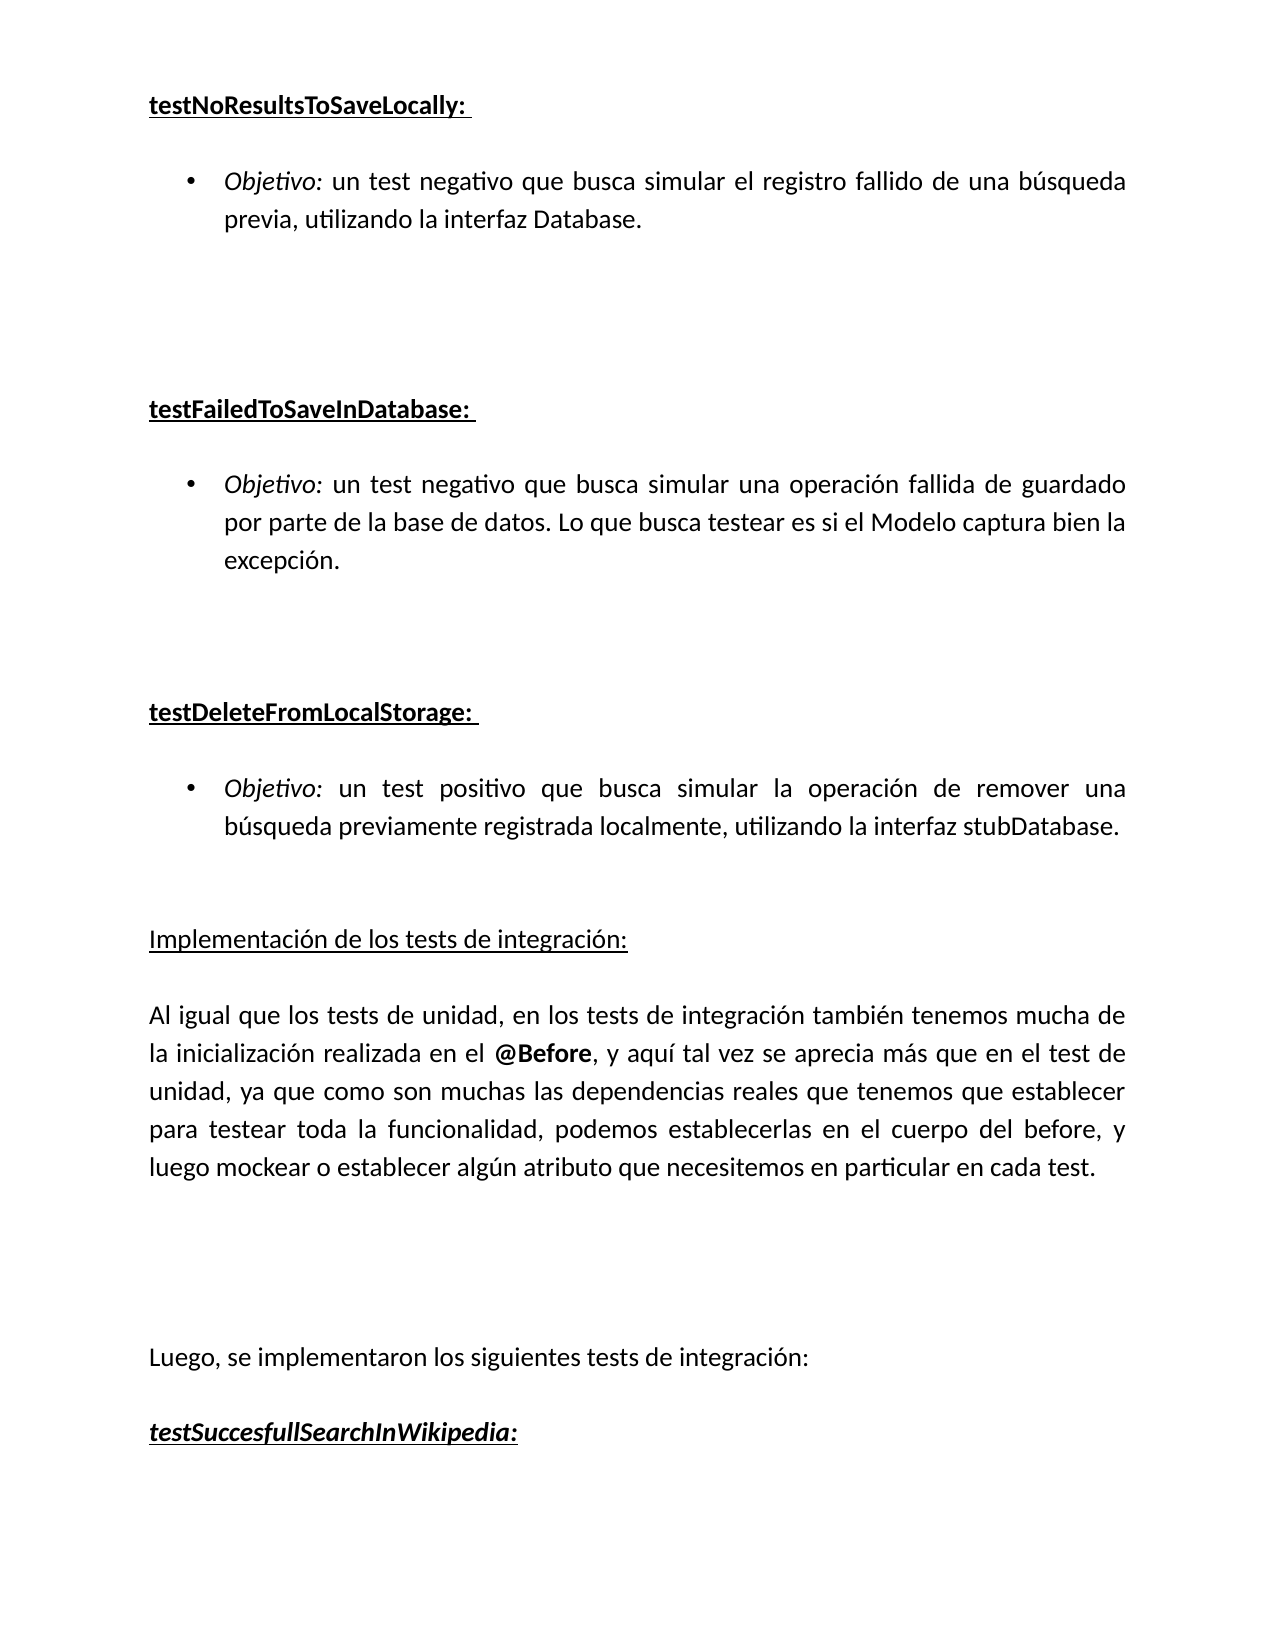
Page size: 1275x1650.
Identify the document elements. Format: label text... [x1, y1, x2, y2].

text Luego, se implementaron los siguientes tests de integración: [149, 1340, 1127, 1373]
list Objetivo: un test negativo que busca simular una operación fallida de guardado por parte de la base de datos. Lo que busca testear es si el Modelo captura bien la excepción. [186, 468, 1127, 577]
list Objetivo: un test negativo que busca simular el registro fallido de una búsqueda previa, utilizando la interfaz Database. [186, 164, 1127, 235]
text Al igual que los tests de unidad, en los tests de integración también tenemos mucha de la inicialización realizada en el @Before, y aquí tal vez se aprecia más que en el test de unidad, ya que como son muchas las dependencias reales que tenemos que establecer para testear toda la funcionalidad, podemos establecerlas en el cuerpo del before, y luego mockear o establecer algún atributo que necesitemos en particular en cada test. [149, 998, 1127, 1183]
list Objetivo: un test positivo que busca simular la operación de remover una búsqueda previamente registrada localmente, utilizando la interfaz stubDatabase. [186, 771, 1127, 842]
text Implementación de los tests de integración: [149, 923, 1127, 956]
text testNoResultsToSaveLocally: [149, 88, 1127, 122]
text testDeleteFromLocalStorage: [149, 695, 1127, 728]
text testSuccesfullSearchInWikipedia: [149, 1416, 1127, 1449]
text testFailedToSaveInDatabase: [149, 392, 1127, 425]
